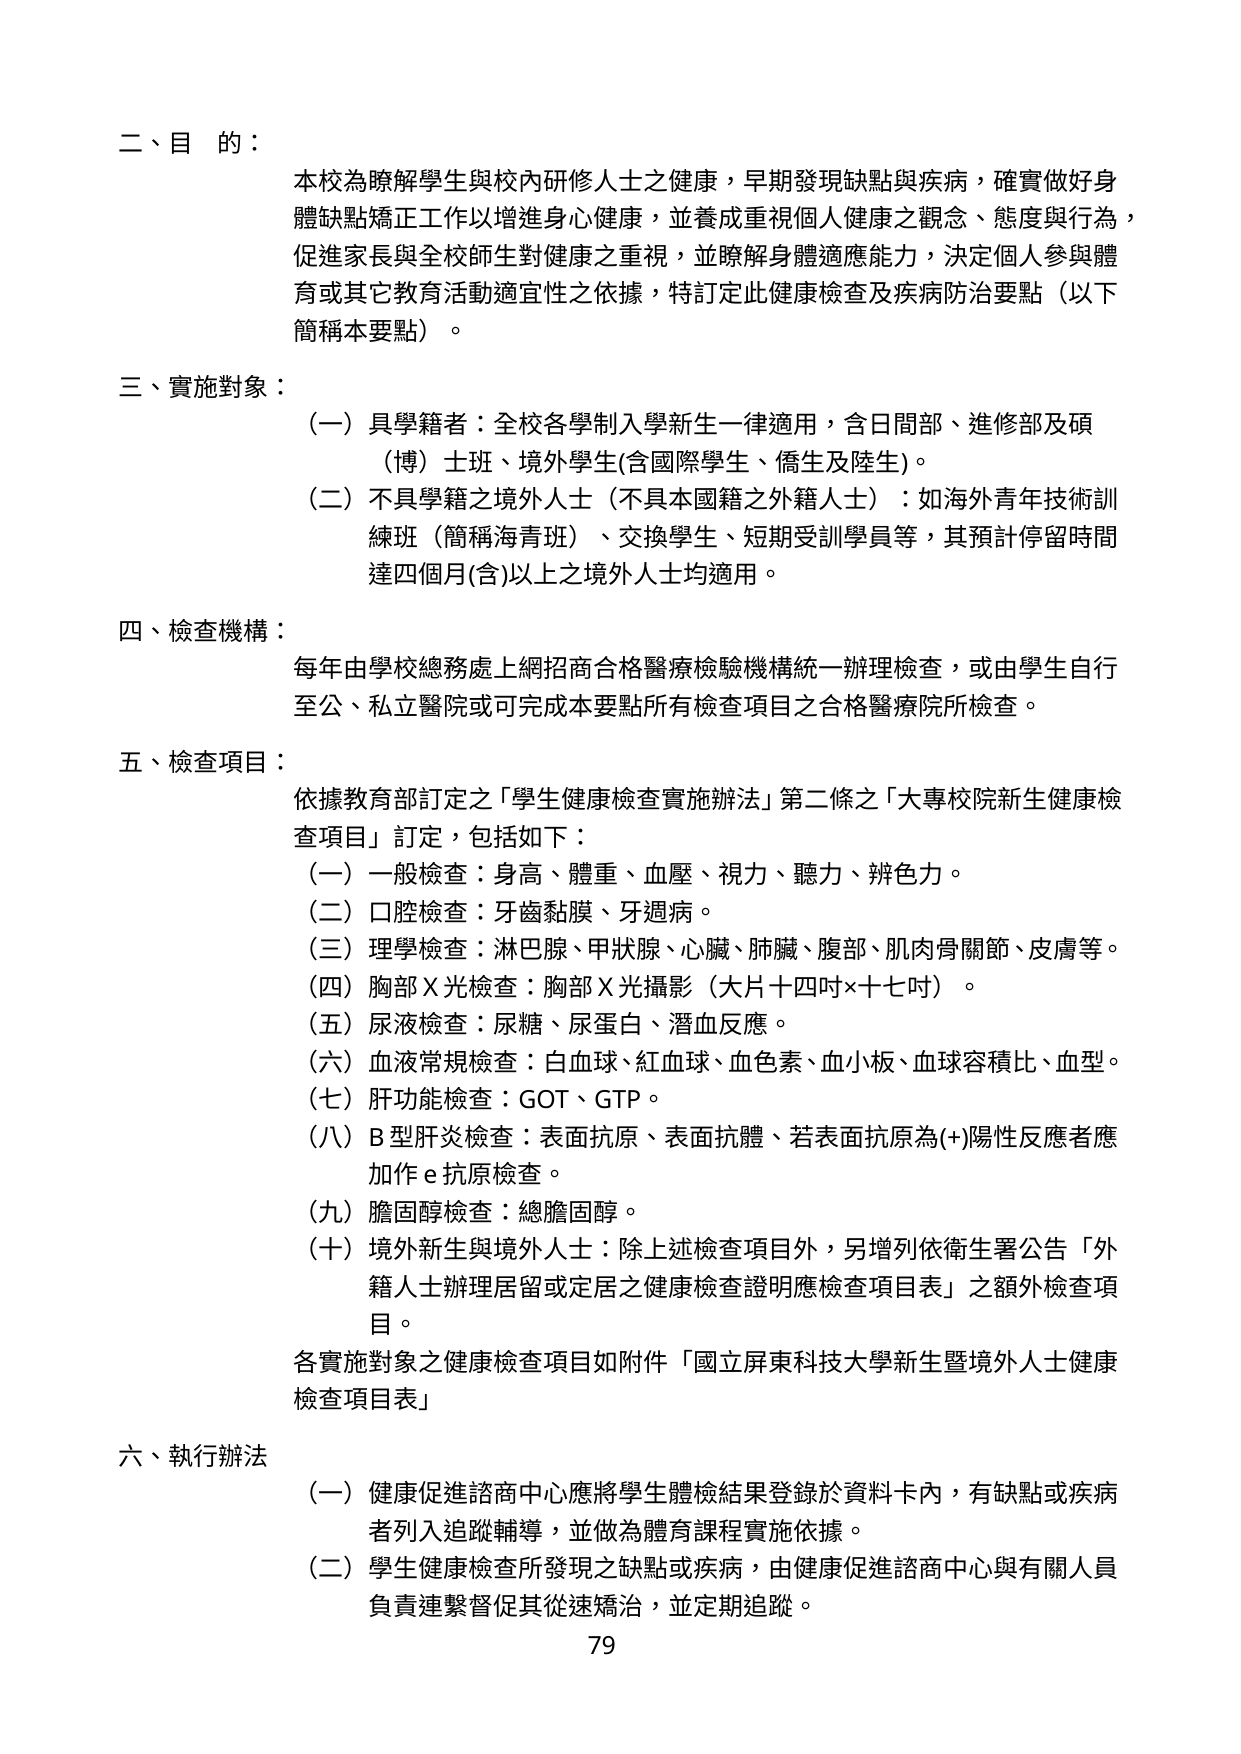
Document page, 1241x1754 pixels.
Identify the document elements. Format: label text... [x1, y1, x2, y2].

text （一）一般檢查：身高、體重、血壓、視力、聽力、辨色力。 [293, 854, 1122, 892]
text （五）尿液檢查：尿糖、尿蛋白、潛血反應。 [293, 1004, 1122, 1042]
text （二）口腔檢查：牙齒黏膜、牙週病。 [293, 892, 1122, 929]
text 依據教育部訂定之「學生健康檢查實施辦法」第二條之「大專校院新生健康檢查項目」訂定，包括如下： [293, 779, 1122, 854]
text （六）血液常規檢查：白血球、紅血球、血色素、血小板、血球容積比、血型。 [293, 1042, 1122, 1079]
text （二）學生健康檢查所發現之缺點或疾病，由健康促進諮商中心與有關人員負責連繫督促其從速矯治，並定期追蹤。 [293, 1548, 1122, 1623]
text 四、檢查機構： [118, 610, 1122, 648]
text 二、目 的： [118, 123, 1122, 160]
text 各實施對象之健康檢查項目如附件「國立屏東科技大學新生暨境外人士健康檢查項目表」 [293, 1342, 1122, 1417]
text 五、檢查項目： [118, 742, 1122, 779]
text 六、執行辦法 [118, 1435, 1122, 1473]
text （三）理學檢查：淋巴腺、甲狀腺、心臟、肺臟、腹部、肌肉骨關節、皮膚等。 [293, 929, 1122, 967]
text （九）膽固醇檢查：總膽固醇。 [293, 1192, 1122, 1229]
text 三、實施對象： [118, 367, 1122, 404]
text 本校為瞭解學生與校內研修人士之健康，早期發現缺點與疾病，確實做好身體缺點矯正工作以增進身心健康，並養成重視個人健康之觀念、態度與行為，促進家長與全校師生對健康之重視，並瞭解身體適應能力，決定個人參與體育或其它教育活動適宜性之依據，特訂定此健康檢查及疾病防治要點（以下簡稱本要點）。 [293, 160, 1122, 348]
text 每年由學校總務處上網招商合格醫療檢驗機構統一辦理檢查，或由學生自行至公、私立醫院或可完成本要點所有檢查項目之合格醫療院所檢查。 [293, 648, 1122, 723]
text （一）健康促進諮商中心應將學生體檢結果登錄於資料卡內，有缺點或疾病者列入追蹤輔導，並做為體育課程實施依據。 [293, 1473, 1122, 1548]
text （十）境外新生與境外人士：除上述檢查項目外，另增列依衛生署公告「外籍人士辦理居留或定居之健康檢查證明應檢查項目表」之額外檢查項目。 [293, 1229, 1122, 1342]
text （七）肝功能檢查：GOT、GTP。 [293, 1079, 1122, 1117]
text （一）具學籍者：全校各學制入學新生一律適用，含日間部、進修部及碩（博）士班、境外學生(含國際學生、僑生及陸生)。 [293, 404, 1122, 479]
text （八）B型肝炎檢查：表面抗原、表面抗體、若表面抗原為(+)陽性反應者應加作e抗原檢查。 [293, 1117, 1122, 1192]
text （二）不具學籍之境外人士（不具本國籍之外籍人士）：如海外青年技術訓練班（簡稱海青班）、交換學生、短期受訓學員等，其預計停留時間達四個月(含)以上之境外人士均適用。 [293, 479, 1122, 592]
text （四）胸部Ｘ光檢查：胸部Ｘ光攝影（大片十四吋×十七吋）。 [293, 967, 1122, 1004]
